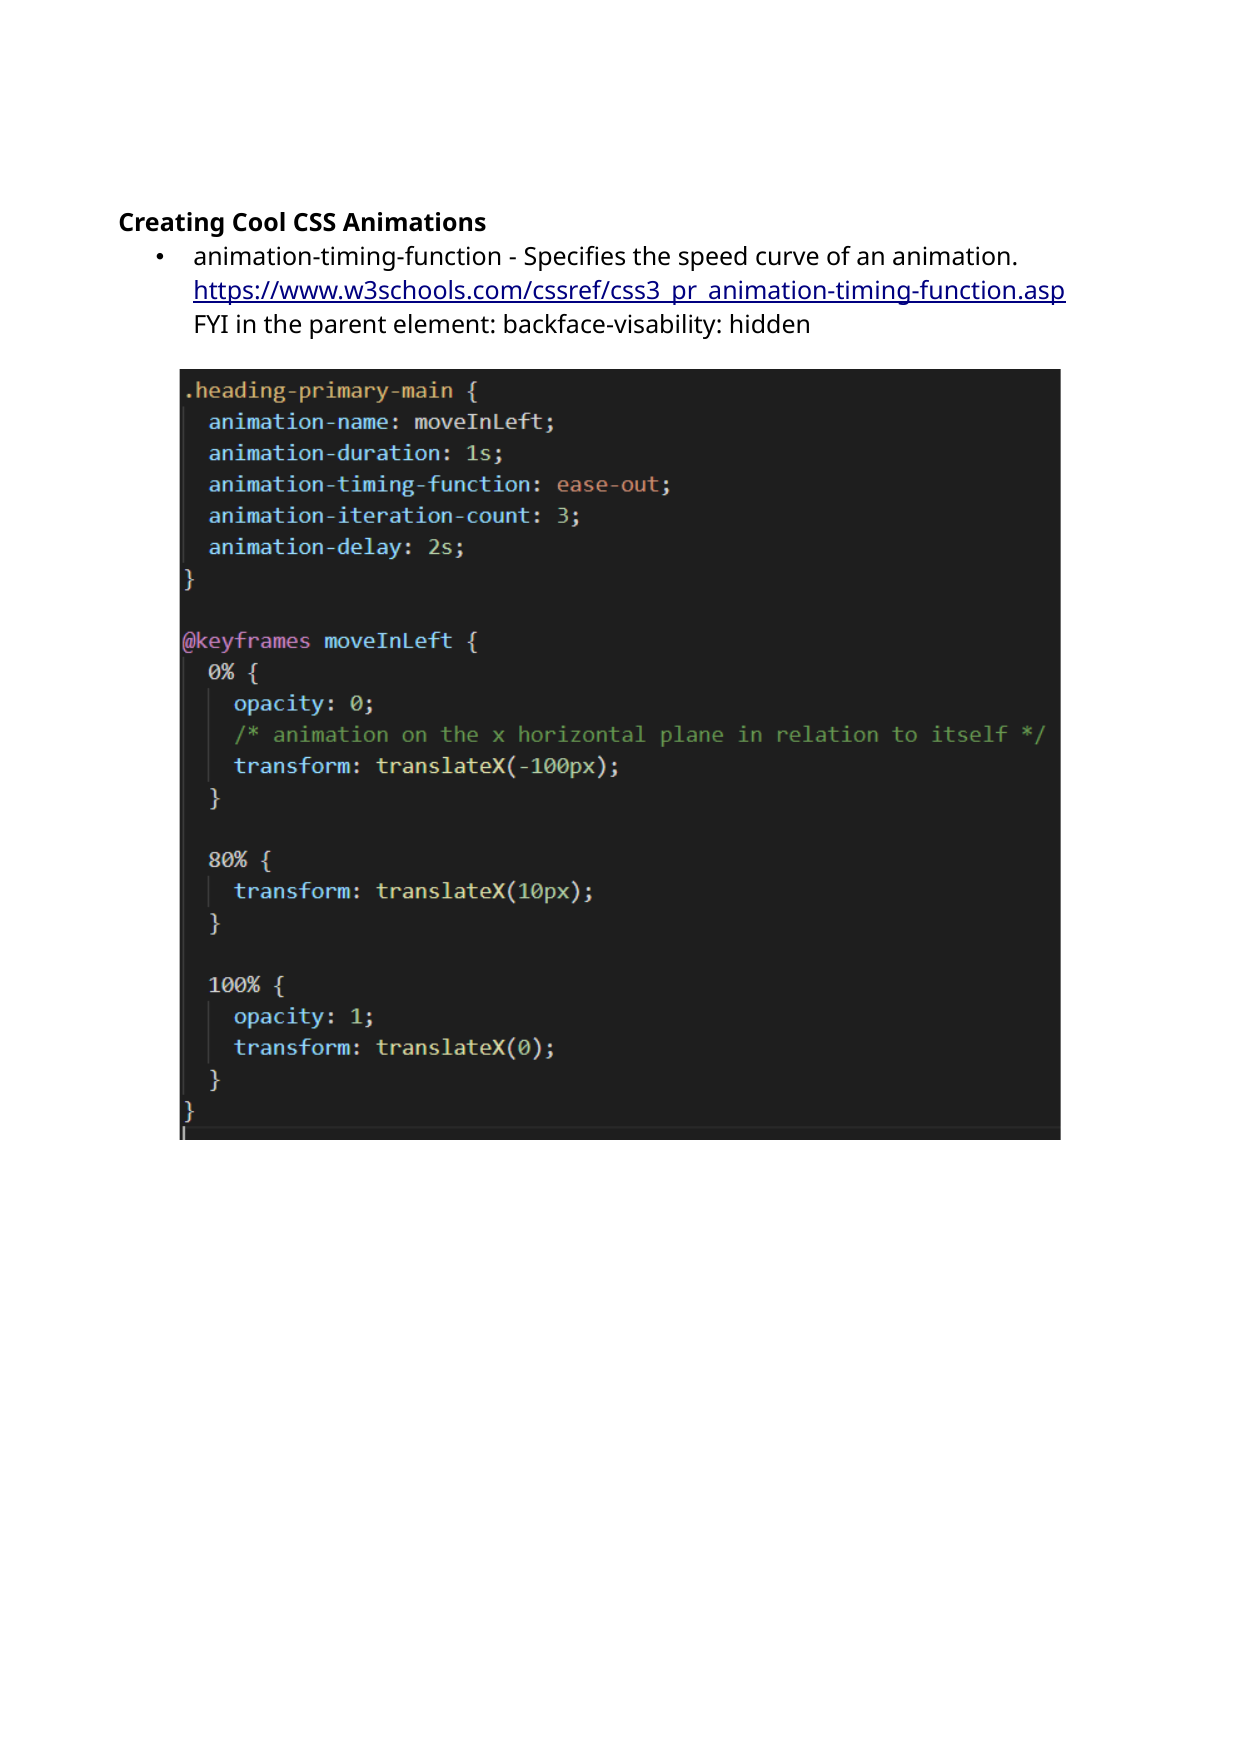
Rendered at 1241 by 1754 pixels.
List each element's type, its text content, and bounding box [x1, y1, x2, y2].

text Creating Cool CSS Animations [118, 204, 1122, 238]
list animation-timing-function - Specifies the speed curve of an animation. [156, 238, 1122, 272]
list FYI in the parent element: backface-visability: hidden [156, 307, 1122, 341]
picture [179, 369, 1061, 1140]
list https://www.w3schools.com/cssref/css3_pr_animation-timing-function.asp [156, 272, 1122, 307]
